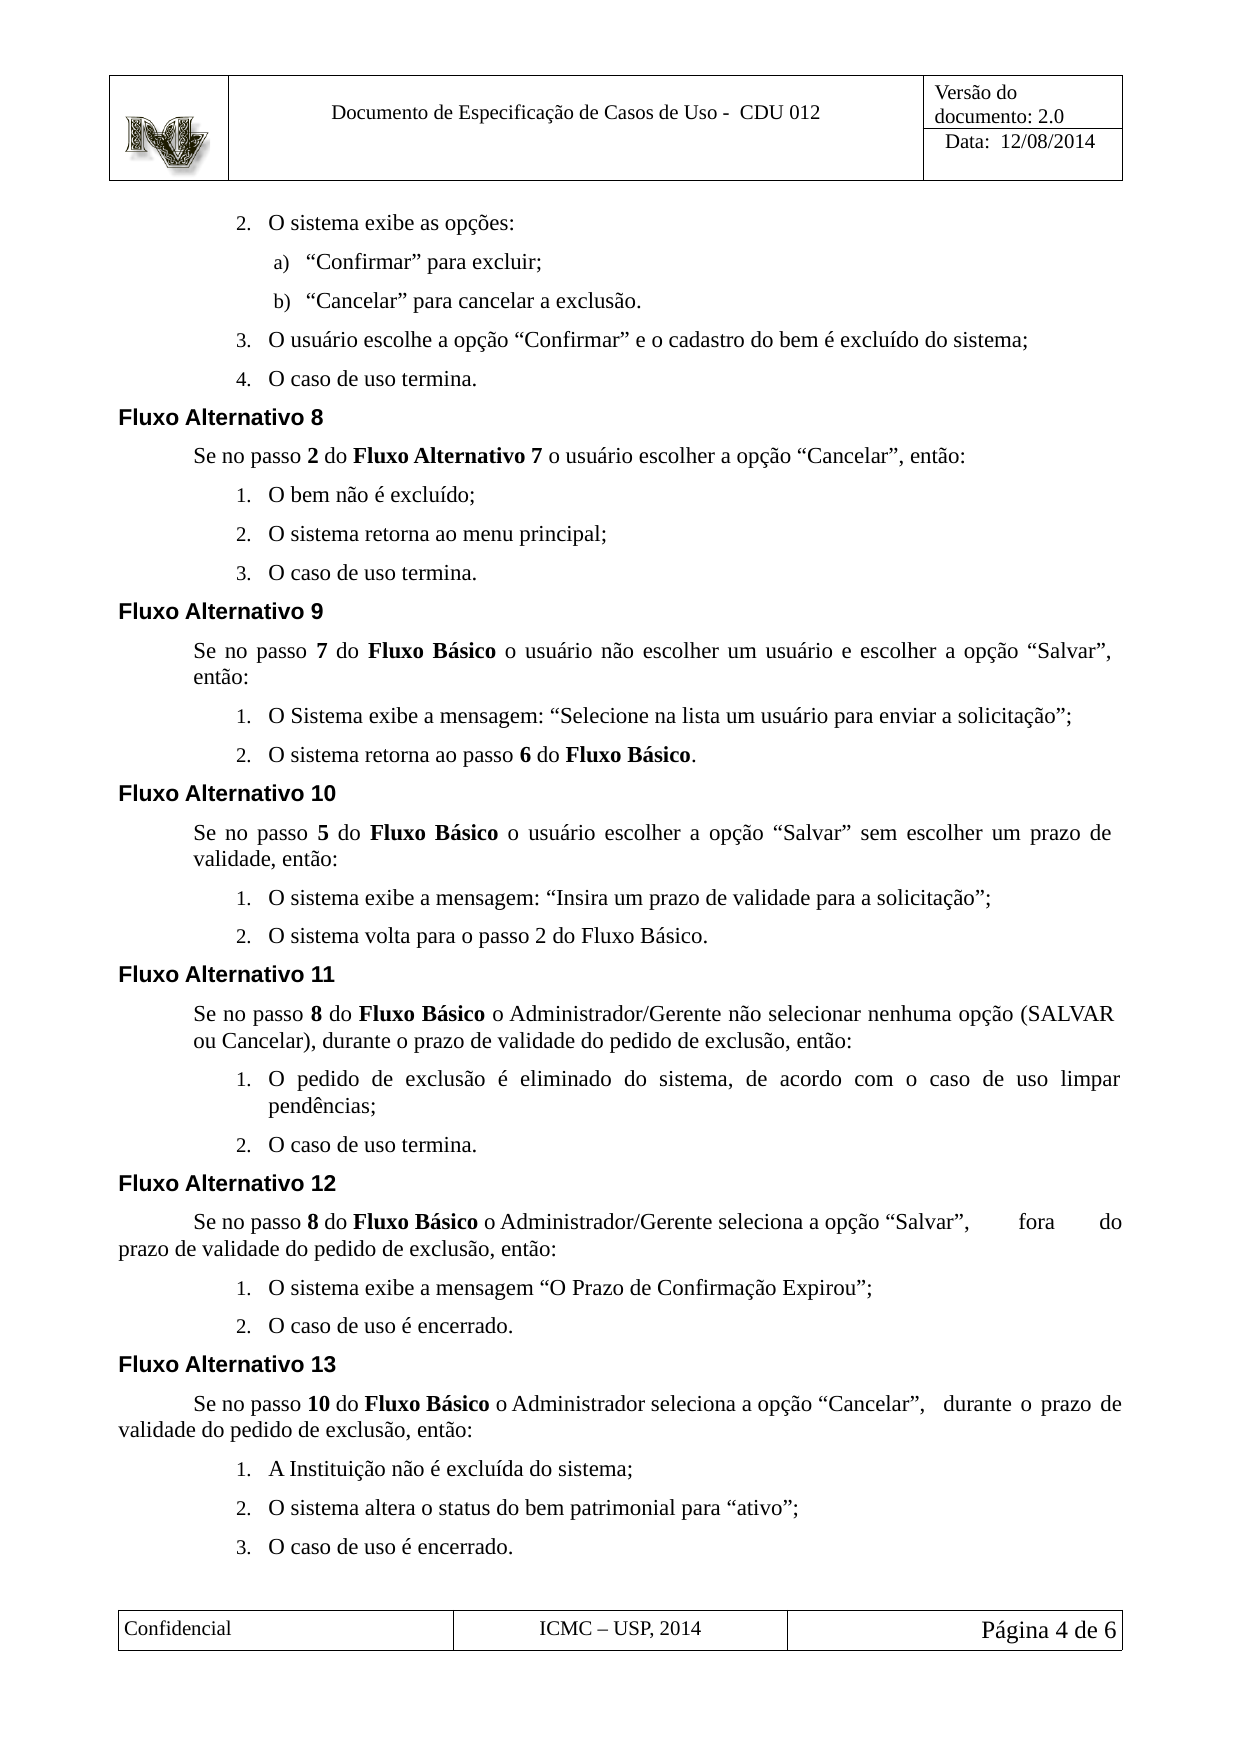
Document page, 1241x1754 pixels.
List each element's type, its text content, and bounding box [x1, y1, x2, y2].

list O caso de uso termina. [231, 365, 1122, 391]
list O sistema exibe a mensagem: “Insira um prazo de validade para a solicitação”; [231, 884, 1122, 910]
text Se no passo 5 do Fluxo Básico o usuário escolher a opção “Salvar” sem escolher um prazo de validade, então: [118, 818, 1122, 871]
list O sistema volta para o passo 2 do Fluxo Básico. [231, 923, 1122, 949]
list “Confirmar” para excluir; [268, 248, 1122, 274]
list O caso de uso é encerrado. [231, 1533, 1122, 1559]
text Se no passo 7 do Fluxo Básico o usuário não escolher um usuário e escolher a opção “Salvar”, então: [118, 637, 1122, 689]
text Se no passo 8 do Fluxo Básico o Administrador/Gerente não selecionar nenhuma opção (SALVAR ou Cancelar), durante o prazo de validade do pedido de exclusão, então: [118, 1000, 1122, 1053]
list O usuário escolhe a opção “Confirmar” e o cadastro do bem é excluído do sistema; [231, 326, 1122, 352]
list O sistema retorna ao menu principal; [231, 520, 1122, 547]
text Fluxo Alternativo 9 [118, 598, 1122, 624]
text Fluxo Alternativo 10 [118, 780, 1122, 806]
text Se no passo 10 do Fluxo Básico o Administrador seleciona a opção “Cancelar”, durante o prazo de validade do pedido de exclusão, então: [118, 1390, 1122, 1443]
list O pedido de exclusão é eliminado do sistema, de acordo com o caso de uso limpar pendências; [231, 1066, 1122, 1118]
text Fluxo Alternativo 11 [118, 961, 1122, 988]
list O caso de uso é encerrado. [231, 1312, 1122, 1339]
list A Instituição não é excluída do sistema; [231, 1455, 1122, 1482]
list O caso de uso termina. [231, 559, 1122, 585]
text Fluxo Alternativo 8 [118, 404, 1122, 430]
text Fluxo Alternativo 13 [118, 1351, 1122, 1378]
list O bem não é excluído; [231, 481, 1122, 508]
list O sistema exibe as opções: [231, 209, 1122, 236]
list O sistema exibe a mensagem “O Prazo de Confirmação Expirou”; [231, 1274, 1122, 1300]
list O caso de uso termina. [231, 1131, 1122, 1157]
text Se no passo 2 do Fluxo Alternativo 7 o usuário escolher a opção “Cancelar”, então: [193, 442, 1122, 469]
list O sistema altera o status do bem patrimonial para “ativo”; [231, 1494, 1122, 1521]
text Fluxo Alternativo 12 [118, 1169, 1122, 1196]
picture [120, 104, 210, 180]
list “Cancelar” para cancelar a exclusão. [268, 287, 1122, 313]
list O sistema retorna ao passo 6 do Fluxo Básico. [231, 741, 1122, 767]
list O Sistema exibe a mensagem: “Selecione na lista um usuário para enviar a solicitação”; [231, 702, 1122, 728]
text Se no passo 8 do Fluxo Básico o Administrador/Gerente seleciona a opção “Salvar”, fora do prazo de validade do pedido de exclusão, então: [118, 1208, 1122, 1261]
